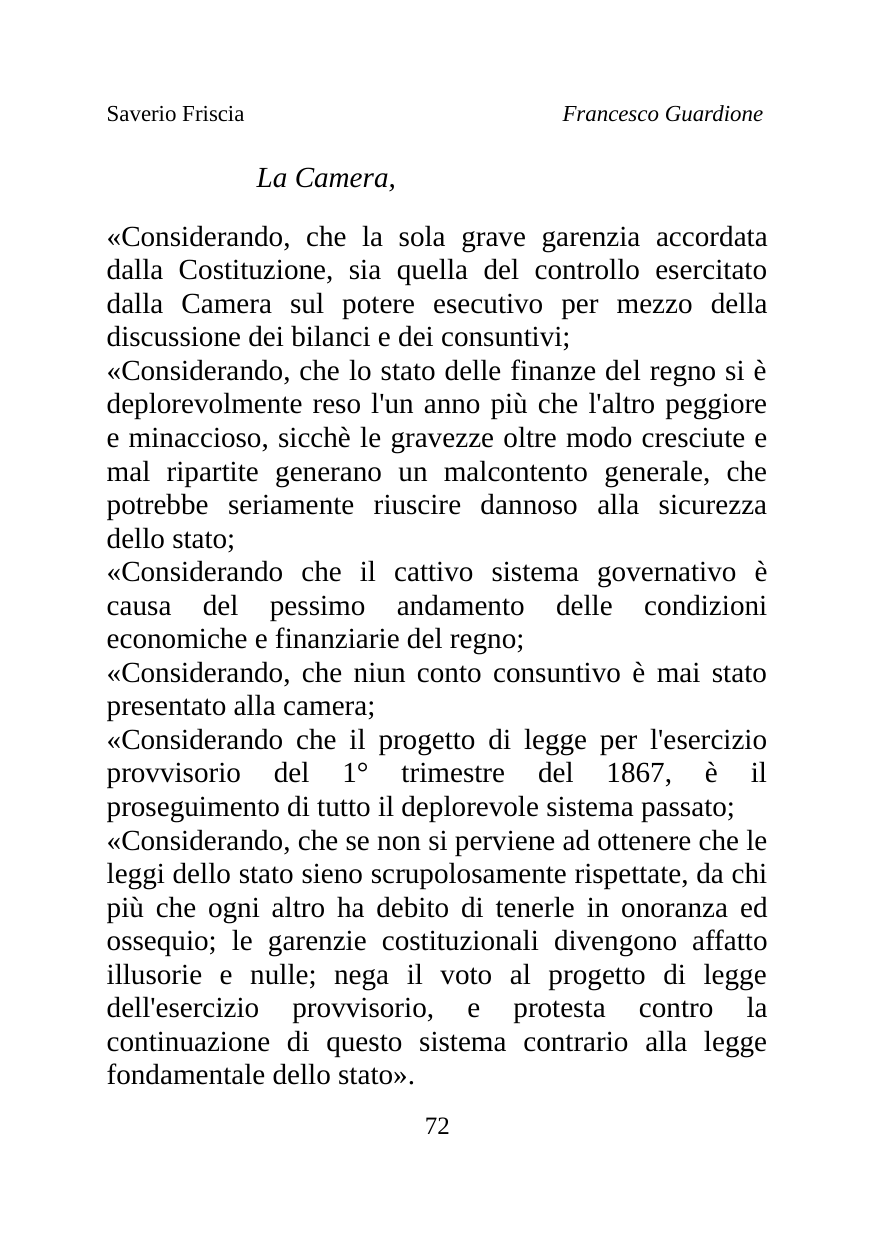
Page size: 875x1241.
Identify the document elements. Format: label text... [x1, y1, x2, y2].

text «Considerando che il cattivo sistema governativo è causa del pessimo andamento delle condizioni economiche e finanziarie del regno; [106, 554, 768, 655]
text La Camera, [106, 160, 768, 194]
text «Considerando, che niun conto consuntivo è mai stato presentato alla camera; [106, 655, 768, 722]
text «Considerando, che lo stato delle finanze del regno si è deplorevolmente reso l'un anno più che l'altro peggiore e minaccioso, sicchè le gravezze oltre modo cresciute e mal ripartite generano un malcontento generale, che potrebbe seriamente riuscire dannoso alla sicurezza dello stato; [106, 353, 768, 554]
text «Considerando, che se non si perviene ad ottenere che le leggi dello stato sieno scrupolosamente rispettate, da chi più che ogni altro ha debito di tenerle in onoranza ed ossequio; le garenzie costituzionali divengono affatto illusorie e nulle; nega il voto al progetto di legge dell'esercizio provvisorio, e protesta contro la continuazione di questo sistema contrario alla legge fondamentale dello stato». [106, 823, 768, 1091]
text «Considerando, che la sola grave garenzia accordata dalla Costituzione, sia quella del controllo esercitato dalla Camera sul potere esecutivo per mezzo della discussione dei bilanci e dei consuntivi; [106, 219, 768, 353]
text «Considerando che il progetto di legge per l'esercizio provvisorio del 1° trimestre del 1867, è il proseguimento di tutto il deplorevole sistema passato; [106, 722, 768, 823]
